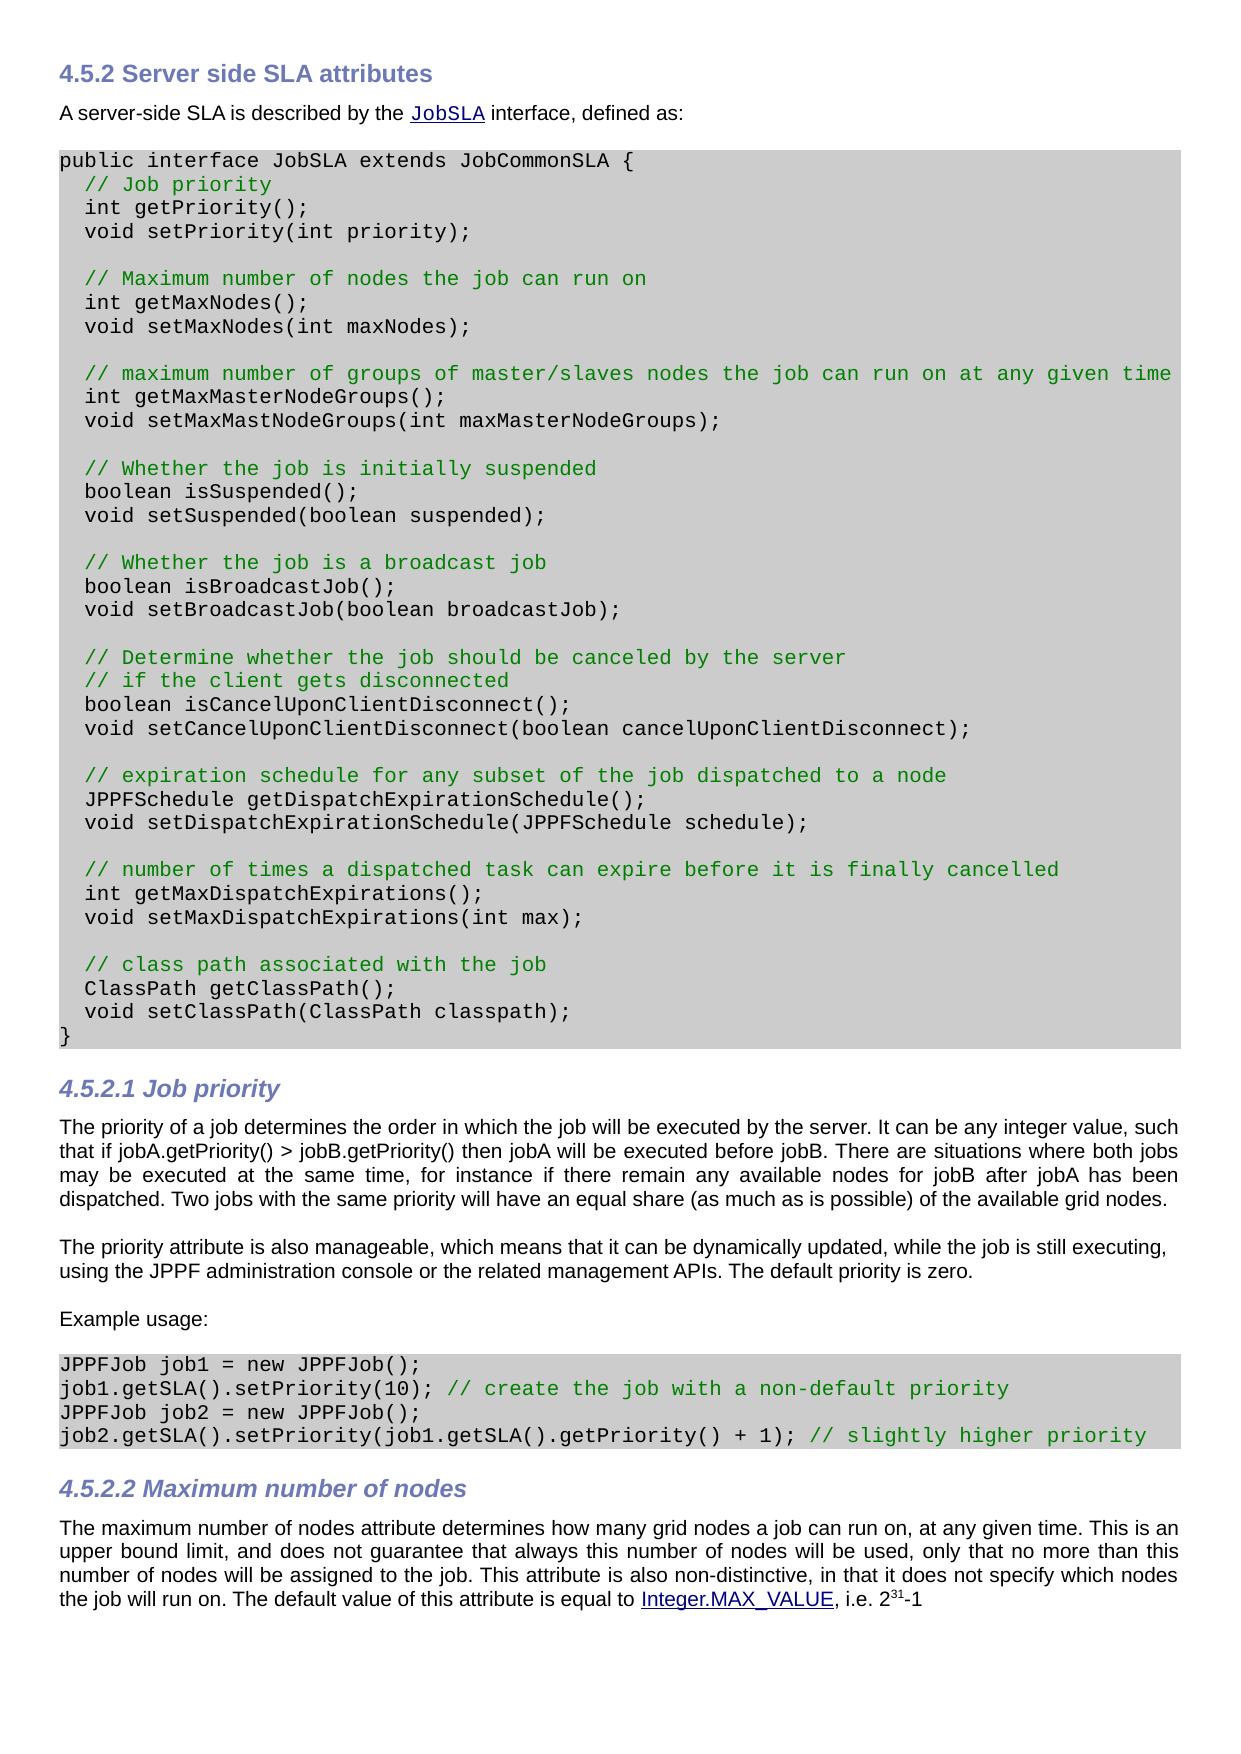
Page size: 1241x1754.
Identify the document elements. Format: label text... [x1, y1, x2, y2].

text // expiration schedule for any subset of the job dispatched to a node [59, 765, 1181, 788]
subtitle Server side SLA attributes [59, 59, 1181, 88]
text void setCancelUponClientDisconnect(boolean cancelUponClientDisconnect); [59, 718, 1181, 741]
text boolean isSuspended(); [59, 481, 1181, 505]
text void setMaxMastNodeGroups(int maxMasterNodeGroups); [59, 410, 1181, 434]
text The priority of a job determines the order in which the job will be executed by the server. It can be any integer value, such that if jobA.getPriority() > jobB.getPriority() then jobA will be executed before jobB. There are situations where both jobs may be executed at the same time, for instance if there remain any available nodes for jobB after jobA has been dispatched. Two jobs with the same priority will have an equal share (as much as is possible) of the available grid nodes. [59, 1115, 1181, 1211]
text } [59, 1025, 1181, 1049]
text void setMaxDispatchExpirations(int max); [59, 907, 1181, 930]
text void setPriority(int priority); [59, 221, 1181, 245]
text job1.getSLA().setPriority(10); // create the job with a non-default priority [59, 1378, 1181, 1402]
text int getMaxDispatchExpirations(); [59, 883, 1181, 907]
text // maximum number of groups of master/slaves nodes the job can run on at any given time [59, 363, 1181, 387]
text boolean isCancelUponClientDisconnect(); [59, 694, 1181, 718]
text ClassPath getClassPath(); [59, 978, 1181, 1001]
text int getMaxMasterNodeGroups(); [59, 387, 1181, 410]
subtitle Maximum number of nodes [59, 1474, 1181, 1503]
text The priority attribute is also manageable, which means that it can be dynamically updated, while the job is still executing, using the JPPF administration console or the related management APIs. The default priority is zero. [59, 1235, 1181, 1283]
text Example usage: [59, 1307, 1181, 1331]
text The maximum number of nodes attribute determines how many grid nodes a job can run on, at any given time. This is an upper bound limit, and does not guarantee that always this number of nodes will be used, only that no more than this number of nodes will be assigned to the job. This attribute is also non-distinctive, in that it does not specify which nodes the job will run on. The default value of this attribute is equal to Integer.MAX_VALUE, i.e. 231-1 [59, 1515, 1181, 1611]
text // Determine whether the job should be canceled by the server [59, 647, 1181, 670]
text // Job priority [59, 174, 1181, 197]
text JPPFSchedule getDispatchExpirationSchedule(); [59, 788, 1181, 812]
text void setDispatchExpirationSchedule(JPPFSchedule schedule); [59, 812, 1181, 836]
text public interface JobSLA extends JobCommonSLA { [59, 150, 1181, 174]
text JPPFJob job1 = new JPPFJob(); [59, 1354, 1181, 1378]
text int getMaxNodes(); [59, 292, 1181, 316]
text // Maximum number of nodes the job can run on [59, 268, 1181, 292]
text void setBroadcastJob(boolean broadcastJob); [59, 599, 1181, 623]
text // number of times a dispatched task can expire before it is finally cancelled [59, 859, 1181, 883]
text int getPriority(); [59, 197, 1181, 221]
subtitle Job priority [59, 1074, 1181, 1102]
text A server-side SLA is described by the JobSLA interface, defined as: [59, 100, 1181, 126]
text void setSuspended(boolean suspended); [59, 505, 1181, 528]
text void setClassPath(ClassPath classpath); [59, 1001, 1181, 1025]
text job2.getSLA().setPriority(job1.getSLA().getPriority() + 1); // slightly higher priority [59, 1425, 1181, 1449]
text // if the client gets disconnected [59, 670, 1181, 694]
text // class path associated with the job [59, 954, 1181, 978]
text JPPFJob job2 = new JPPFJob(); [59, 1402, 1181, 1425]
text boolean isBroadcastJob(); [59, 576, 1181, 599]
text // Whether the job is initially suspended [59, 457, 1181, 481]
text // Whether the job is a broadcast job [59, 552, 1181, 576]
text void setMaxNodes(int maxNodes); [59, 316, 1181, 339]
